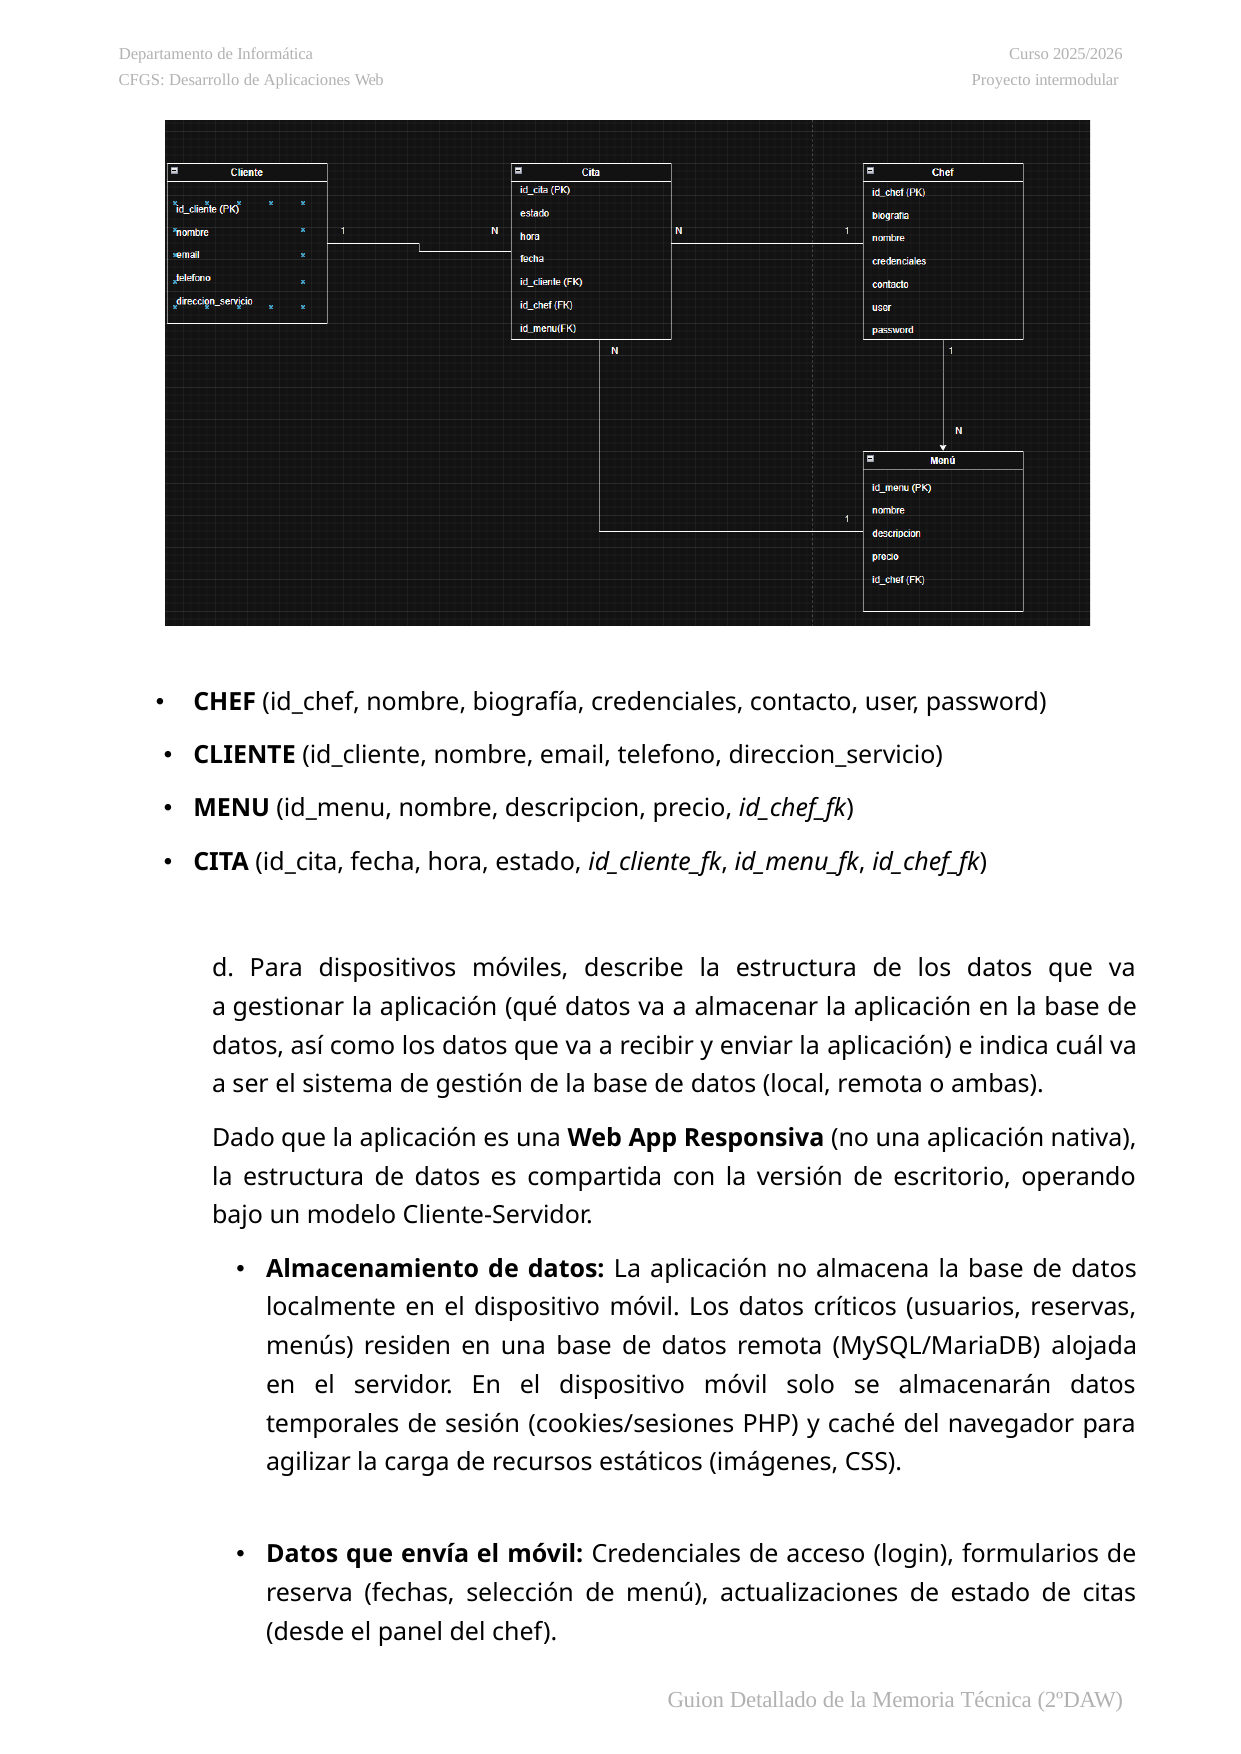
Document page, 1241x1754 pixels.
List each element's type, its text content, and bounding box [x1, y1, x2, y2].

list CLIENTE (id_cliente, nombre, email, telefono, direccion_servicio) [163, 737, 1137, 771]
list CHEF (id_chef, nombre, biografía, credenciales, contacto, user, password) [156, 683, 1137, 717]
text d. Para dispositivos móviles, describe la estructura de los datos que va a gestionar la aplicación (qué datos va a almacenar la aplicación en la base de datos, así como los datos que va a recibir y enviar la aplicación) e indica cuál va a ser el sistema de gestión de la base de datos (local, remota o ambas). [212, 950, 1137, 1100]
picture [165, 120, 1091, 626]
list Almacenamiento de datos: La aplicación no almacena la base de datos localmente en el dispositivo móvil. Los datos críticos (usuarios, reservas, menús) residen en una base de datos remota (MySQL/MariaDB) alojada en el servidor. En el dispositivo móvil solo se almacenarán datos temporales de sesión (cookies/sesiones PHP) y caché del navegador para agilizar la carga de recursos estáticos (imágenes, CSS). [236, 1250, 1137, 1478]
list Datos que envía el móvil: Credenciales de acceso (login), formularios de reserva (fechas, selección de menú), actualizaciones de estado de citas (desde el panel del chef). [236, 1536, 1137, 1648]
list CITA (id_cita, fecha, hora, estado, id_cliente_fk, id_menu_fk, id_chef_fk) [163, 843, 1137, 877]
list MENU (id_menu, nombre, descripcion, precio, id_chef_fk) [163, 790, 1137, 824]
text Dado que la aplicación es una Web App Responsiva (no una aplicación nativa), la estructura de datos es compartida con la versión de escritorio, operando bajo un modelo Cliente-Servidor. [212, 1119, 1137, 1231]
